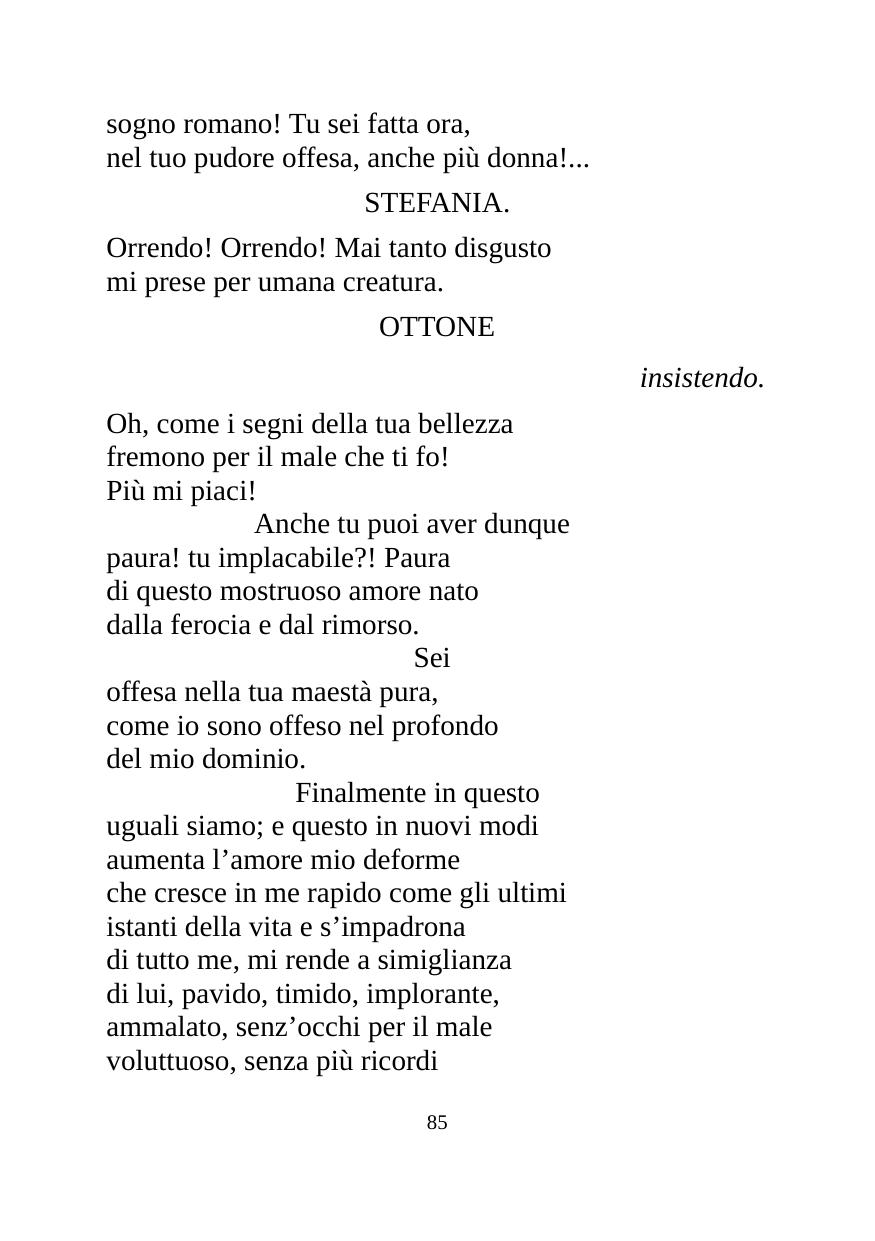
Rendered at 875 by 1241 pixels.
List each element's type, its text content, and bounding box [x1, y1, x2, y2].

text Finalmente in questo uguali siamo; e questo in nuovi modi aumenta l’amore mio deforme che cresce in me rapido come gli ultimi istanti della vita e s’impadrona di tutto me, mi rende a simiglianza di lui, pavido, timido, implorante, ammalato, senz’occhi per il male voluttuoso, senza più ricordi [106, 775, 768, 1077]
text Anche tu puoi aver dunque paura! tu implacabile?! Paura di questo mostruoso amore nato dalla ferocia e dal rimorso. [106, 506, 768, 641]
text sogno romano! Tu sei fatta ora, nel tuo pudore offesa, anche più donna!... [106, 106, 768, 173]
text insistendo. [342, 361, 768, 394]
text Sei offesa nella tua maestà pura, come io sono offeso nel profondo del mio dominio. [106, 641, 768, 775]
text OTTONE [106, 309, 768, 343]
text STEFANIA. [106, 185, 768, 219]
text Oh, come i segni della tua bellezza fremono per il male che ti fo! Più mi piaci! [106, 406, 768, 506]
text Orrendo! Orrendo! Mai tanto disgusto mi prese per umana creatura. [106, 230, 768, 297]
